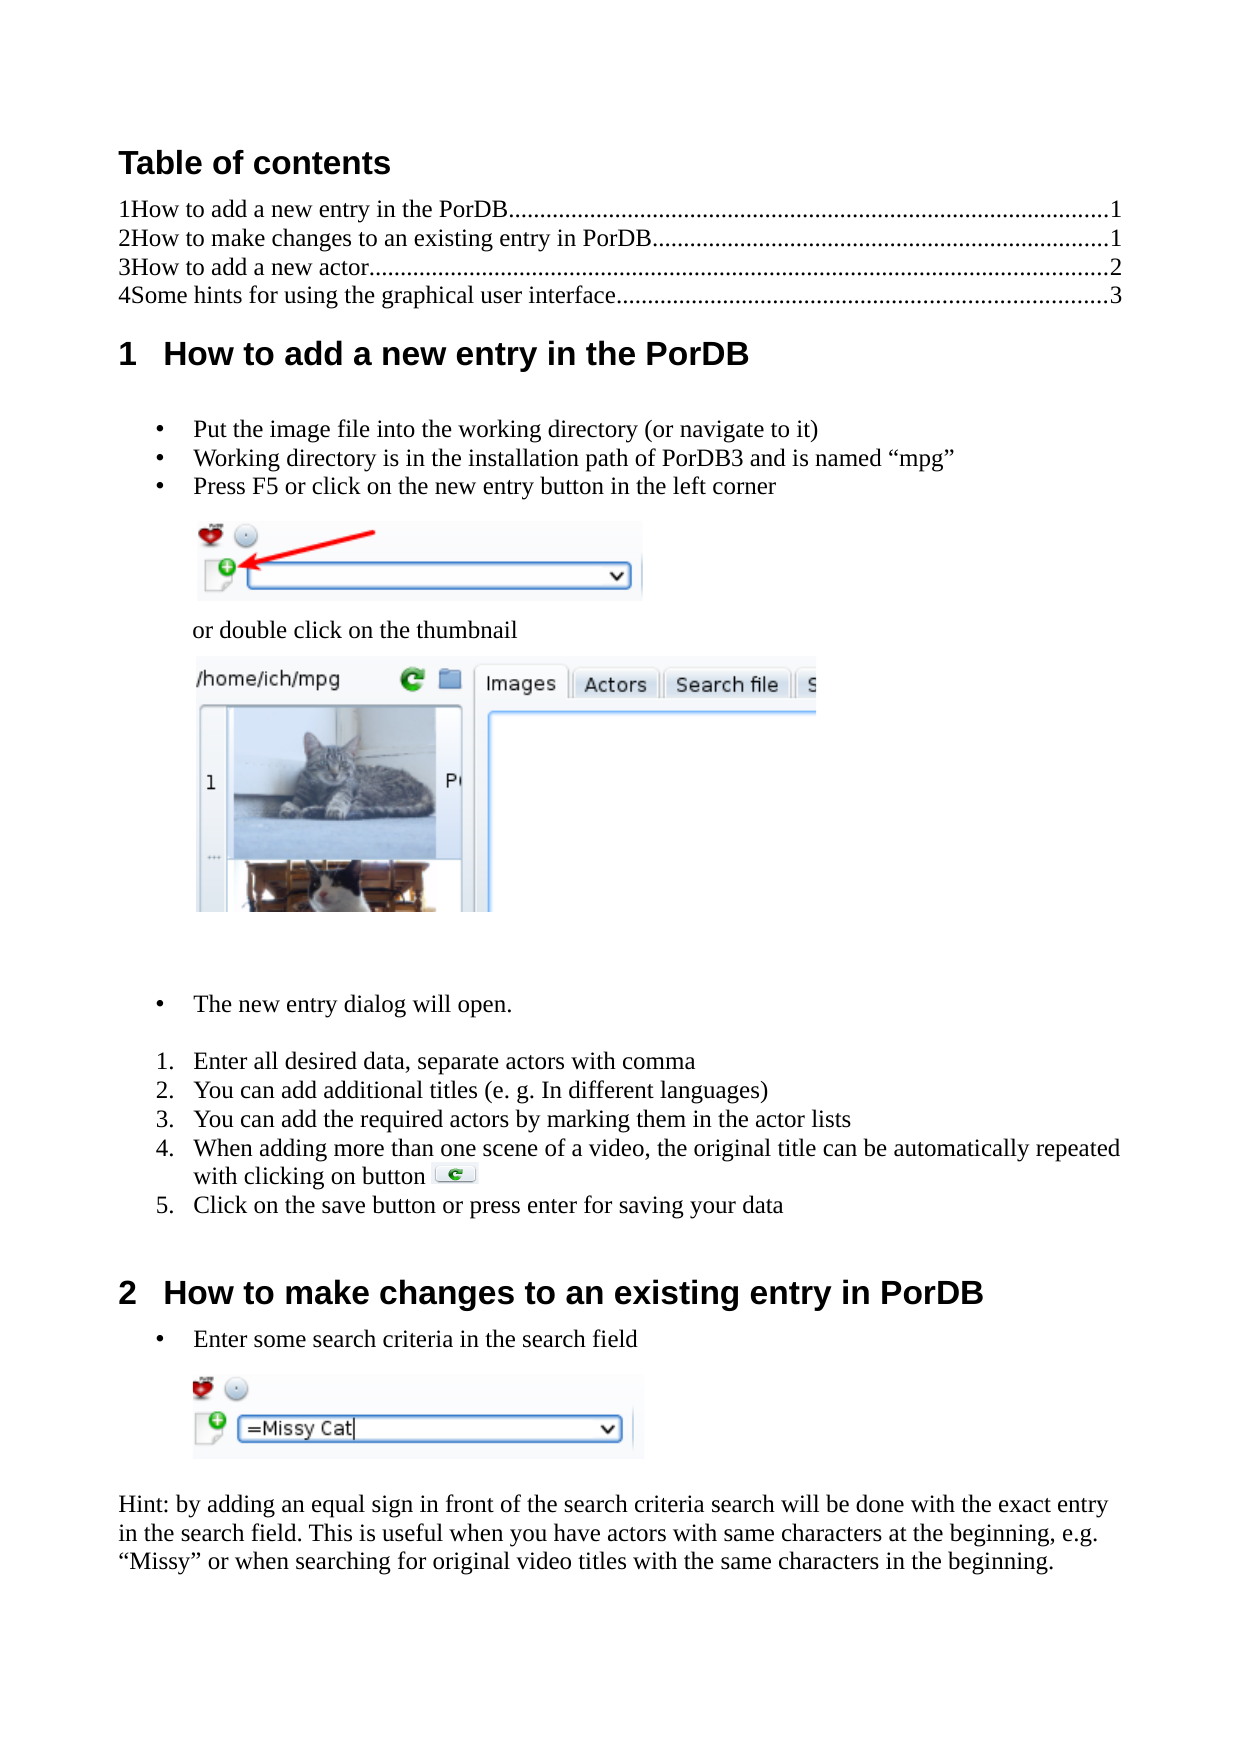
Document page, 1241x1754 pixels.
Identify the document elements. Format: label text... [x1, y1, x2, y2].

list You can add additional titles (e. g. In different languages) [156, 1075, 1122, 1104]
picture [197, 521, 643, 601]
picture [431, 1162, 479, 1184]
text 4Some hints for using the graphical user interface 3 [118, 280, 1122, 309]
list Press F5 or click on the new entry button in the left corner [156, 471, 1122, 500]
text 3How to add a new actor 2 [118, 252, 1122, 280]
text 1How to add a new entry in the PorDB 1 [118, 194, 1122, 223]
subtitle Table of contents [118, 143, 1122, 182]
list Click on the save button or press enter for saving your data [156, 1190, 1122, 1219]
text or double click on the thumbnail [118, 615, 1122, 644]
subtitle How to add a new entry in the PorDB [118, 334, 1122, 373]
list You can add the required actors by marking them in the actor lists [156, 1104, 1122, 1133]
text 2How to make changes to an existing entry in PorDB 1 [118, 223, 1122, 252]
picture [192, 1374, 645, 1459]
list Working directory is in the installation path of PorDB3 and is named “mpg” [156, 443, 1122, 471]
picture [196, 656, 817, 912]
list Put the image file into the working directory (or navigate to it) [156, 414, 1122, 443]
list Enter all desired data, separate actors with comma [156, 1046, 1122, 1075]
list Enter some search criteria in the search field [156, 1324, 1122, 1353]
subtitle How to make changes to an existing entry in PorDB [118, 1273, 1122, 1311]
text Hint: by adding an equal sign in front of the search criteria search will be done with the exact entry in the search field. This is useful when you have actors with same characters at the beginning, e.g. “Missy” or when searching for original video titles with the same characters in the beginning. [118, 1489, 1122, 1575]
list The new entry dialog will open. [156, 989, 1122, 1018]
list When adding more than one scene of a video, the original title can be automatically repeated with clicking on button [156, 1133, 1122, 1190]
